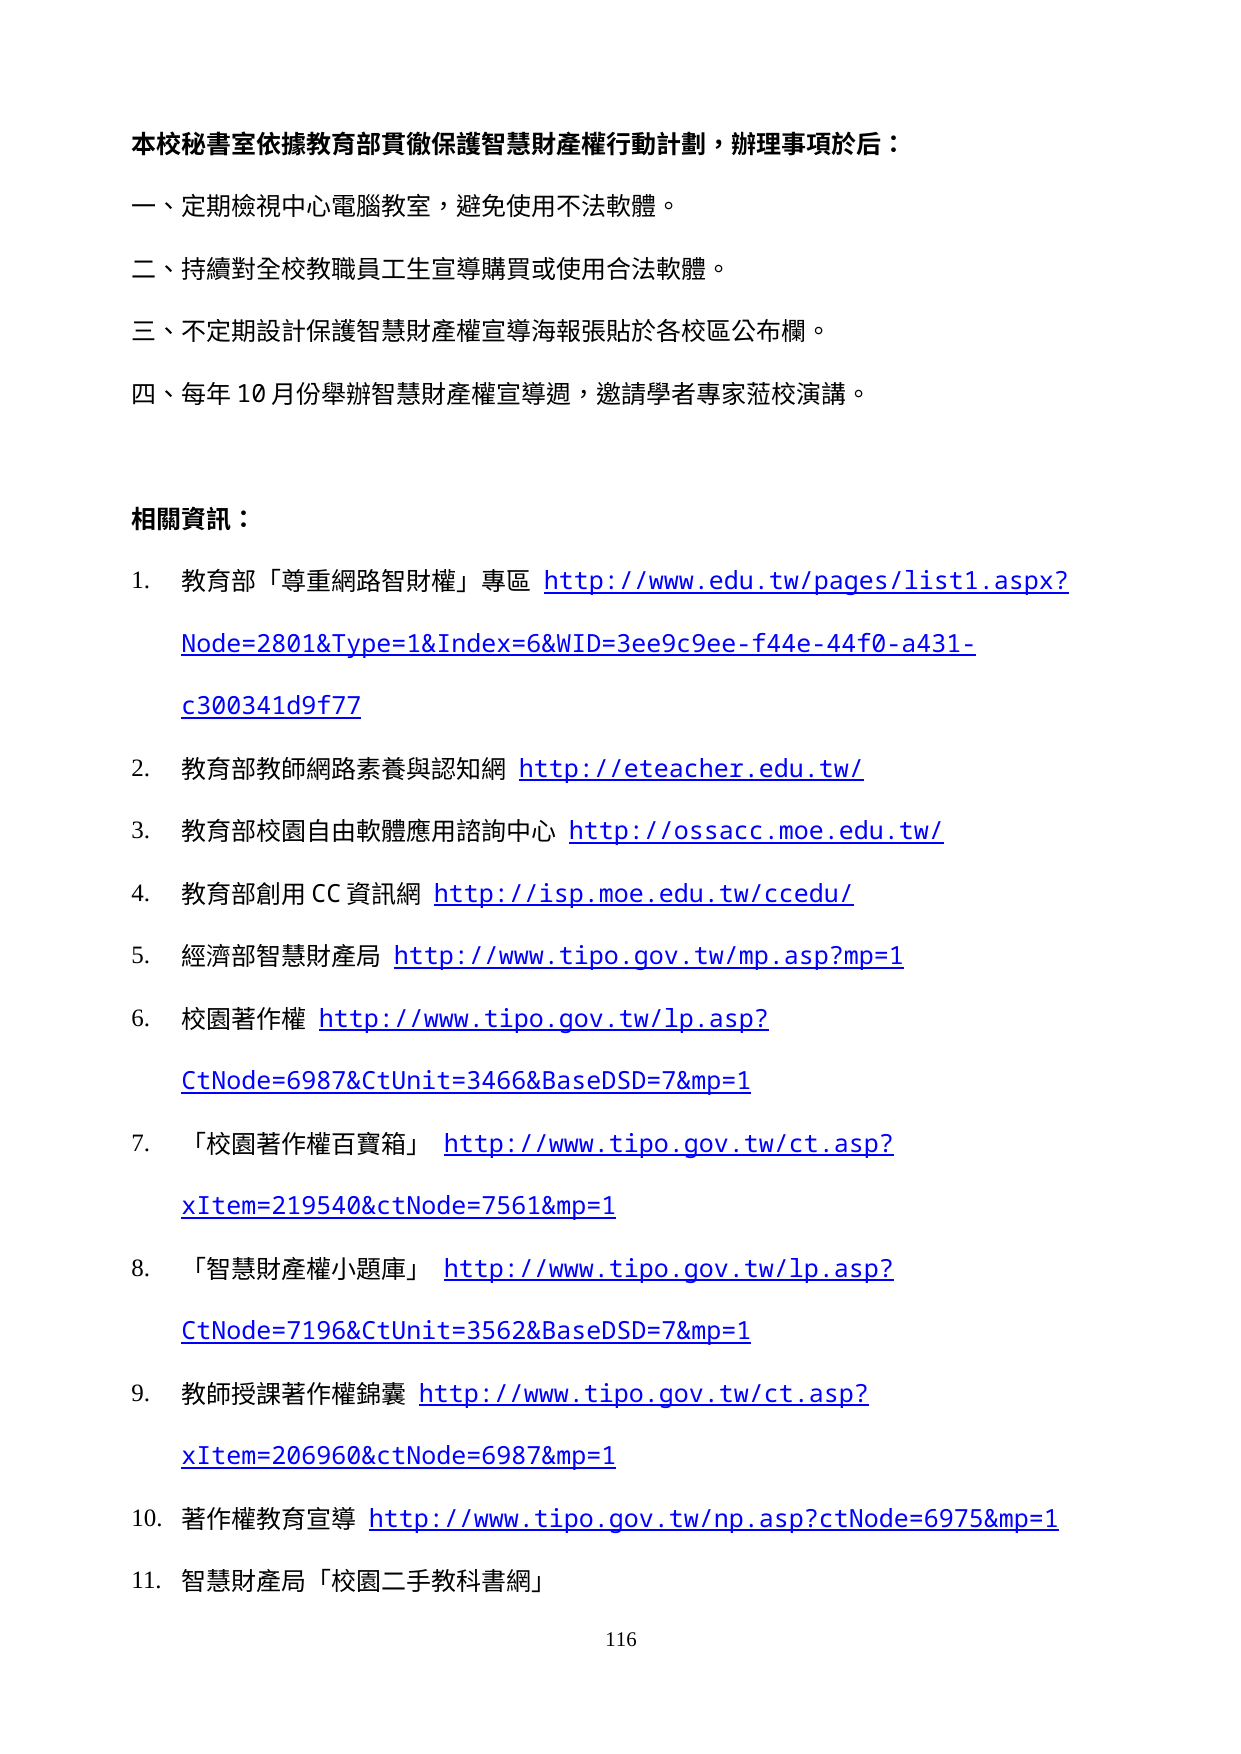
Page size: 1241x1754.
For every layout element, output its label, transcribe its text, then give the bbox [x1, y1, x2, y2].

text 一、定期檢視中心電腦教室，避免使用不法軟體。 [131, 163, 1110, 226]
text 相關資訊： [131, 476, 1110, 538]
text 二、持續對全校教職員工生宣導購買或使用合法軟體。 [131, 226, 1110, 288]
list 經濟部智慧財產局 http://www.tipo.gov.tw/mp.asp?mp=1 [131, 913, 1110, 976]
text 本校秘書室依據教育部貫徹保護智慧財產權行動計劃，辦理事項於后： [131, 101, 1110, 163]
list 教師授課著作權錦囊 http://www.tipo.gov.tw/ct.asp?xItem=206960&ctNode=6987&mp=1 [131, 1351, 1110, 1476]
list 教育部「尊重網路智財權」專區 http://www.edu.tw/pages/list1.aspx?Node=2801&Type=1&Index=6&WID=3ee9c9ee-f44e-44f0-a431-c300341d9f77 [131, 538, 1110, 726]
text 四、每年10月份舉辦智慧財產權宣導週，邀請學者專家蒞校演講。 [131, 351, 1110, 413]
list 「校園著作權百寶箱」 http://www.tipo.gov.tw/ct.asp?xItem=219540&ctNode=7561&mp=1 [131, 1101, 1110, 1226]
list 校園著作權 http://www.tipo.gov.tw/lp.asp?CtNode=6987&CtUnit=3466&BaseDSD=7&mp=1 [131, 976, 1110, 1101]
list 教育部校園自由軟體應用諮詢中心 http://ossacc.moe.edu.tw/ [131, 788, 1110, 851]
list 智慧財產局「校園二手教科書網」 [131, 1538, 1110, 1601]
list 著作權教育宣導 http://www.tipo.gov.tw/np.asp?ctNode=6975&mp=1 [131, 1476, 1110, 1538]
list 教育部教師網路素養與認知網 http://eteacher.edu.tw/ [131, 726, 1110, 788]
list 教育部創用CC資訊網 http://isp.moe.edu.tw/ccedu/ [131, 851, 1110, 913]
text 三、不定期設計保護智慧財產權宣導海報張貼於各校區公布欄。 [131, 288, 1110, 351]
list 「智慧財產權小題庫」 http://www.tipo.gov.tw/lp.asp?CtNode=7196&CtUnit=3562&BaseDSD=7&mp=1 [131, 1226, 1110, 1351]
